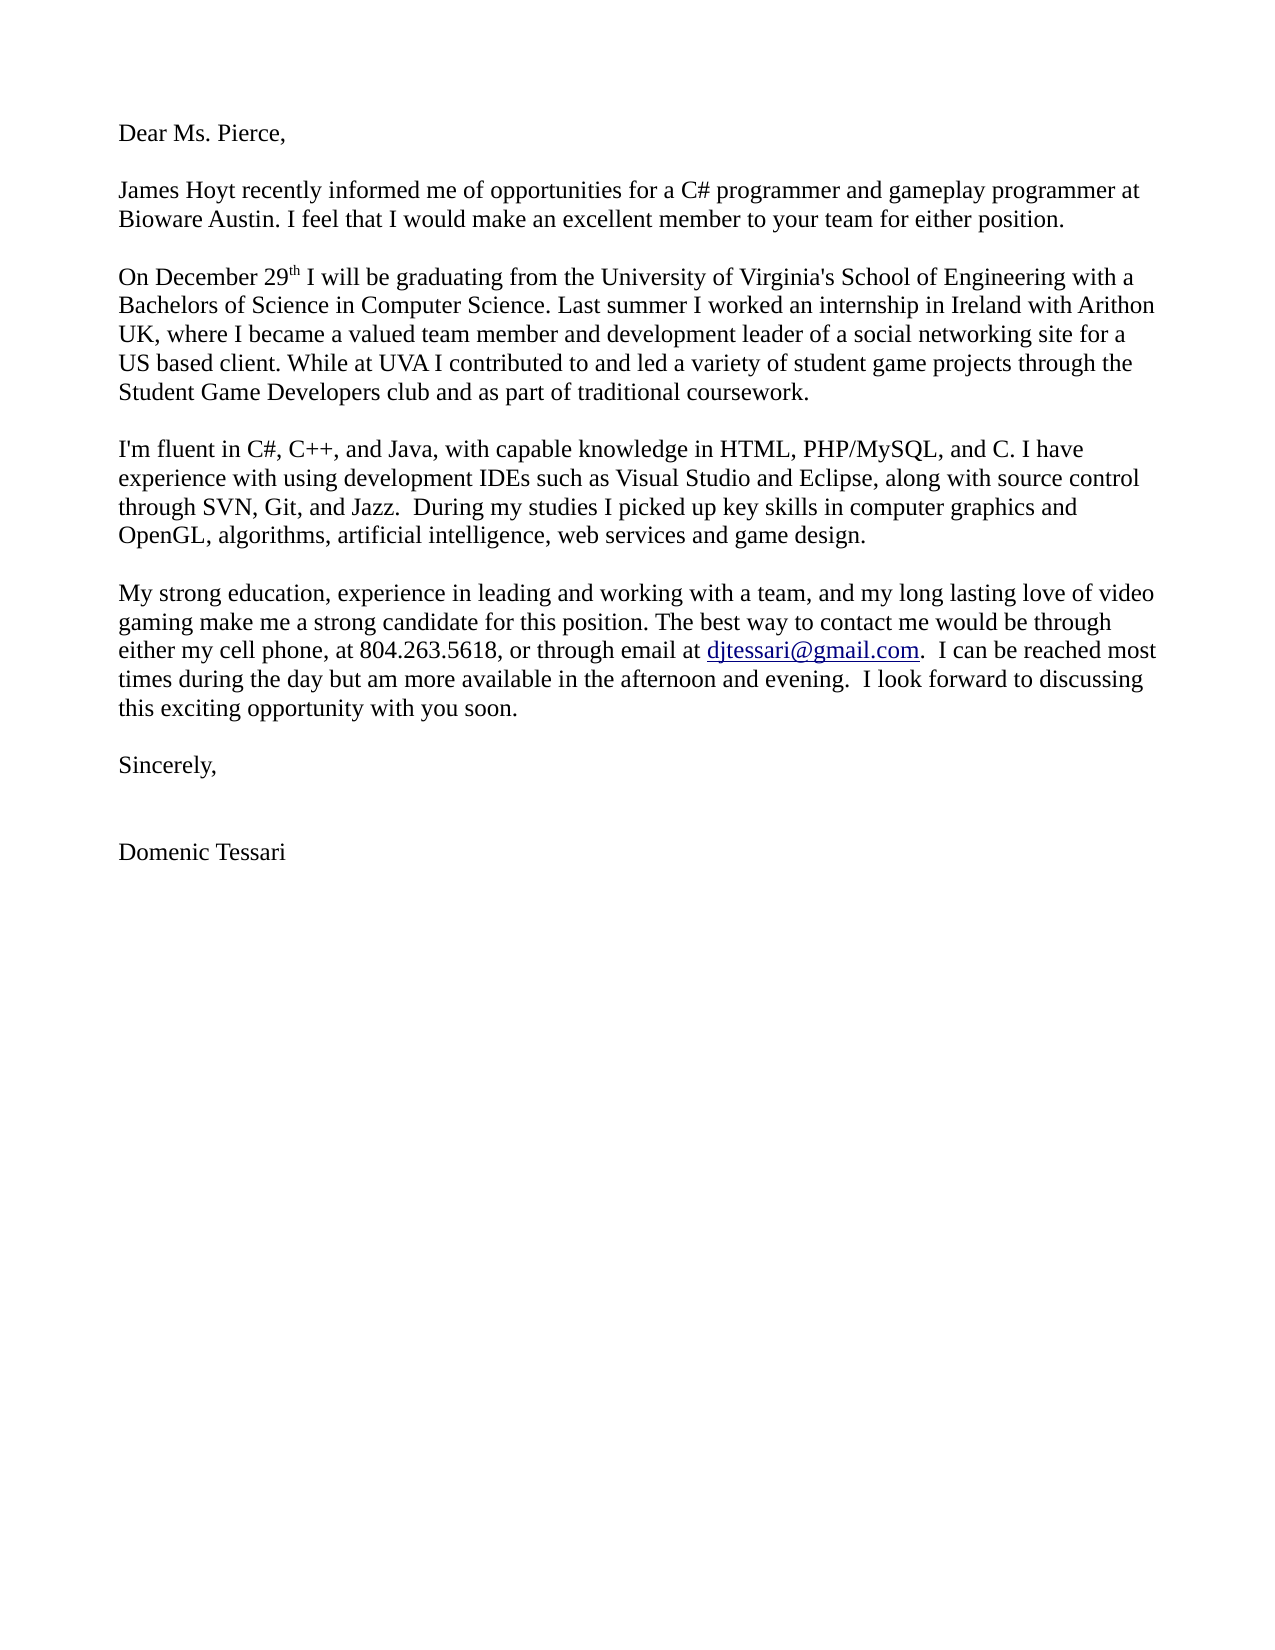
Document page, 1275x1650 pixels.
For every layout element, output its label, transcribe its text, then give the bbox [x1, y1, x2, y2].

text James Hoyt recently informed me of opportunities for a C# programmer and gameplay programmer at Bioware Austin. I feel that I would make an excellent member to your team for either position. [118, 176, 1157, 233]
text I'm fluent in C#, C++, and Java, with capable knowledge in HTML, PHP/MySQL, and C. I have experience with using development IDEs such as Visual Studio and Eclipse, along with source control through SVN, Git, and Jazz. During my studies I picked up key skills in computer graphics and OpenGL, algorithms, artificial intelligence, web services and game design. [118, 434, 1157, 549]
text Sincerely, [118, 751, 1157, 779]
text My strong education, experience in leading and working with a team, and my long lasting love of video gaming make me a strong candidate for this position. The best way to contact me would be through either my cell phone, at 804.263.5618, or through email at djtessari@gmail.com. I can be reached most times during the day but am more available in the afternoon and evening. I look forward to discussing this exciting opportunity with you soon. [118, 578, 1157, 722]
text On December 29th I will be graduating from the University of Virginia's School of Engineering with a Bachelors of Science in Computer Science. Last summer I worked an internship in Ireland with Arithon UK, where I became a valued team member and development leader of a social networking site for a US based client. While at UVA I contributed to and led a variety of student game projects through the Student Game Developers club and as part of traditional coursework. [118, 262, 1157, 406]
text Domenic Tessari [118, 837, 1157, 866]
text Dear Ms. Pierce, [118, 118, 1157, 147]
